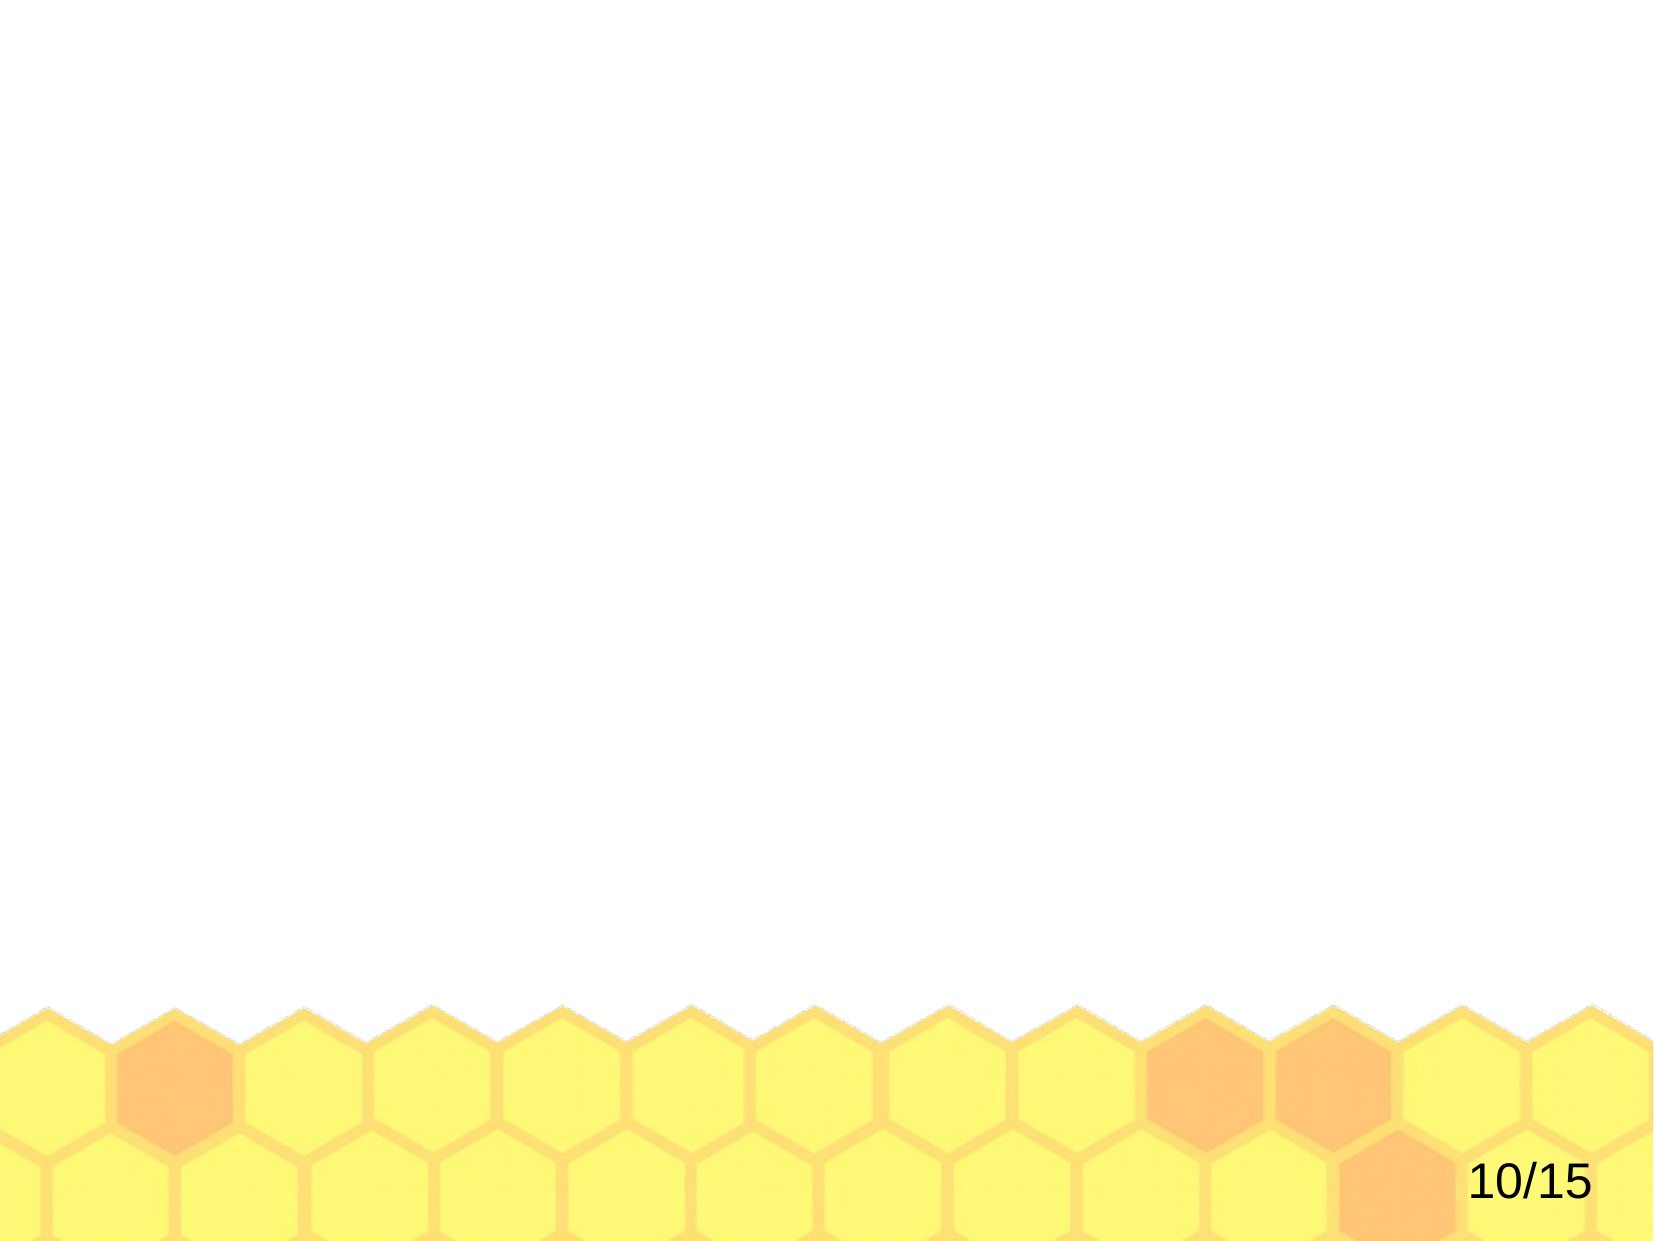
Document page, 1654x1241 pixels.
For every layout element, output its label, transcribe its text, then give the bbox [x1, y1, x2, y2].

text_box <numéro>/15 [1452, 1146, 1630, 1217]
picture [0, 1001, 1654, 1241]
